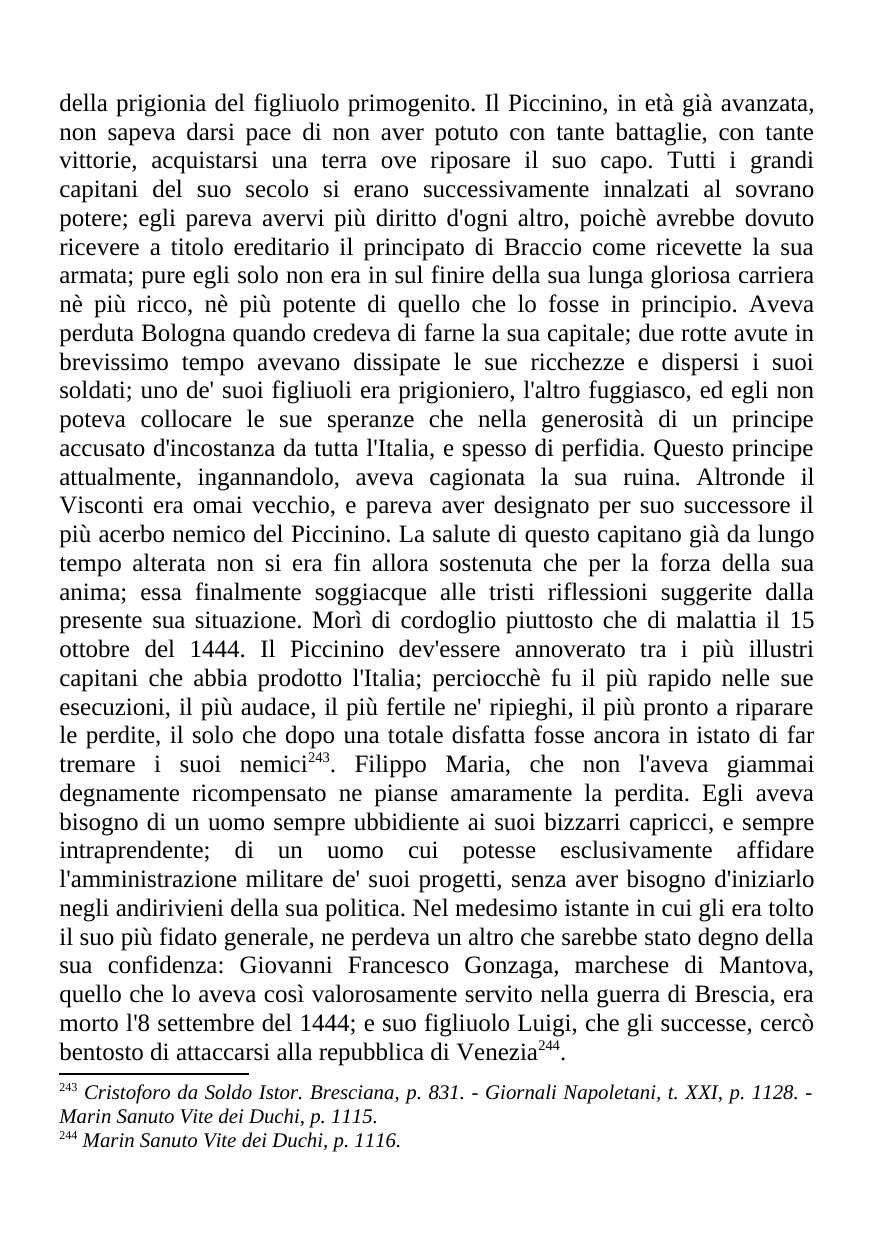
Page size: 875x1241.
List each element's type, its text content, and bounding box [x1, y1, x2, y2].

text della prigionia del figliuolo primogenito. Il Piccinino, in età già avanzata, non sapeva darsi pace di non aver potuto con tante battaglie, con tante vittorie, acquistarsi una terra ove riposare il suo capo. Tutti i grandi capitani del suo secolo si erano successivamente innalzati al sovrano potere; egli pareva avervi più diritto d'ogni altro, poichè avrebbe dovuto ricevere a titolo ereditario il principato di Braccio come ricevette la sua armata; pure egli solo non era in sul finire della sua lunga gloriosa carriera nè più ricco, nè più potente di quello che lo fosse in principio. Aveva perduta Bologna quando credeva di farne la sua capitale; due rotte avute in brevissimo tempo avevano dissipate le sue ricchezze e dispersi i suoi soldati; uno de' suoi figliuoli era prigioniero, l'altro fuggiasco, ed egli non poteva collocare le sue speranze che nella generosità di un principe accusato d'incostanza da tutta l'Italia, e spesso di perfidia. Questo principe attualmente, ingannandolo, aveva cagionata la sua ruina. Altronde il Visconti era omai vecchio, e pareva aver designato per suo successore il più acerbo nemico del Piccinino. La salute di questo capitano già da lungo tempo alterata non si era fin allora sostenuta che per la forza della sua anima; essa finalmente soggiacque alle tristi riflessioni suggerite dalla presente sua situazione. Morì di cordoglio piuttosto che di malattia il 15 ottobre del 1444. Il Piccinino dev'essere annoverato tra i più illustri capitani che abbia prodotto l'Italia; perciocchè fu il più rapido nelle sue esecuzioni, il più audace, il più fertile ne' ripieghi, il più pronto a riparare le perdite, il solo che dopo una totale disfatta fosse ancora in istato di far tremare i suoi nemici. Filippo Maria, che non l'aveva giammai degnamente ricompensato ne pianse amaramente la perdita. Egli aveva bisogno di un uomo sempre ubbidiente ai suoi bizzarri capricci, e sempre intraprendente; di un uomo cui potesse esclusivamente affidare l'amministrazione militare de' suoi progetti, senza aver bisogno d'iniziarlo negli andirivieni della sua politica. Nel medesimo istante in cui gli era tolto il suo più fidato generale, ne perdeva un altro che sarebbe stato degno della sua confidenza: Giovanni Francesco Gonzaga, marchese di Mantova, quello che lo aveva così valorosamente servito nella guerra di Brescia, era morto l'8 settembre del 1444; e suo figliuolo Luigi, che gli successe, cercò bentosto di attaccarsi alla repubblica di Venezia. [59, 88, 815, 1065]
text Marin Sanuto Vite dei Duchi, p. 1116. [59, 1128, 815, 1152]
text Cristoforo da Soldo Istor. Bresciana, p. 831. - Giornali Napoletani, t. XXI, p. 1128. - Marin Sanuto Vite dei Duchi, p. 1115. [59, 1080, 815, 1128]
